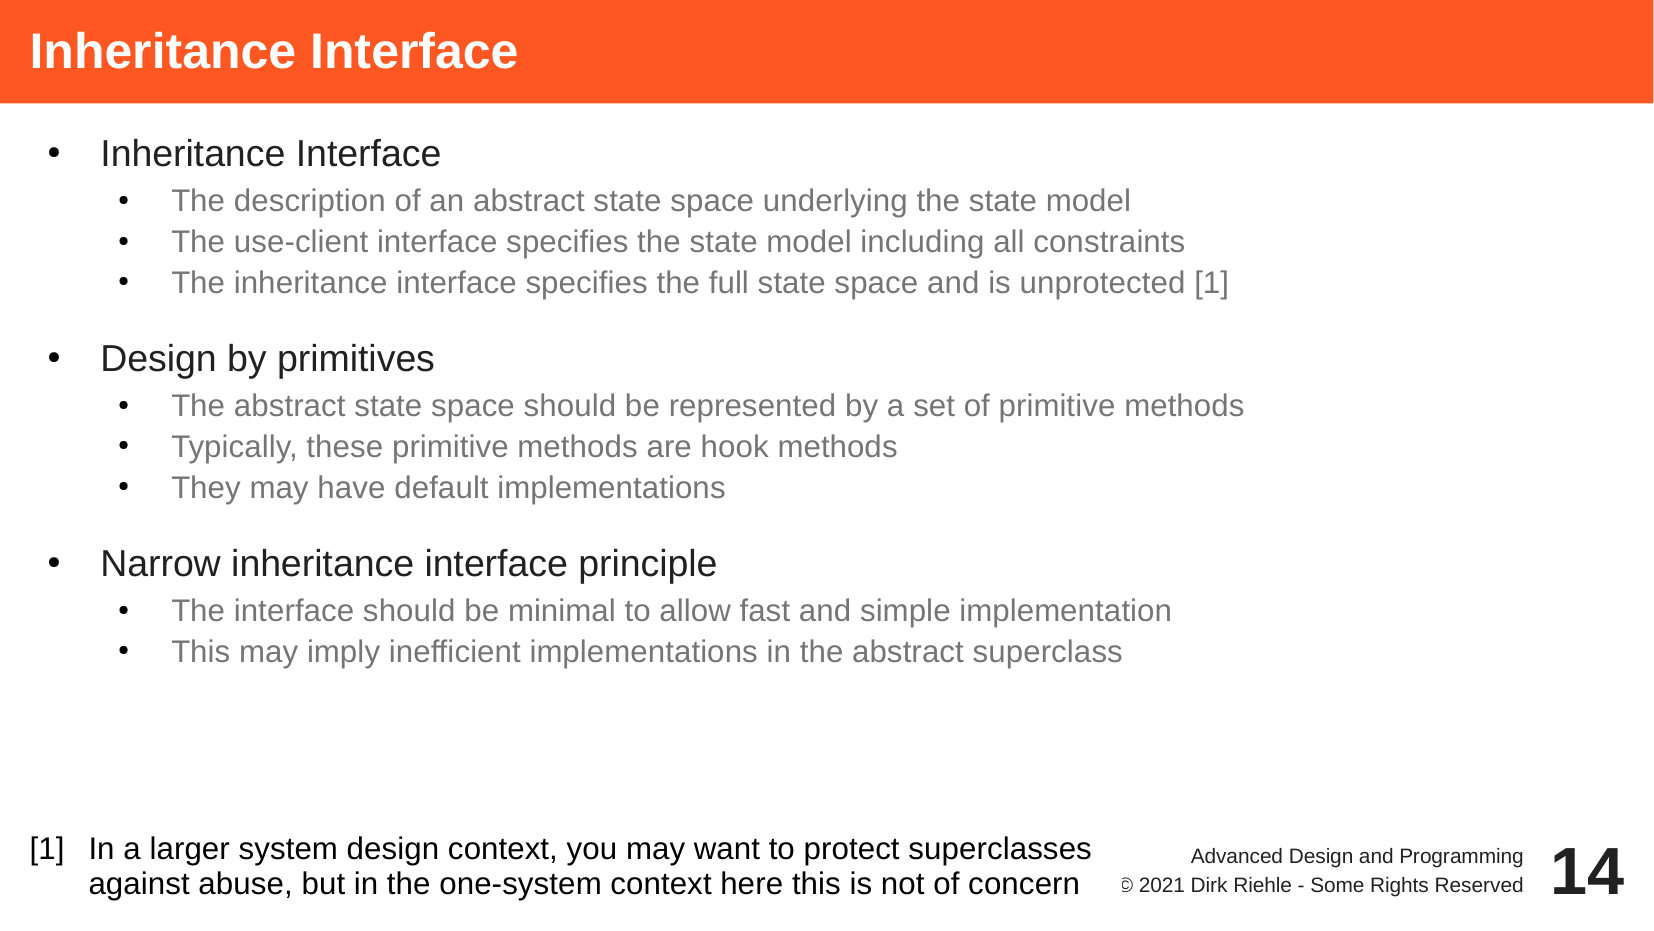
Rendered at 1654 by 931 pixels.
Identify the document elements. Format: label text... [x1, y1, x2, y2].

list Inheritance Interface The description of an abstract state space underlying the state model The use-client interface specifies the state model including all constraints The inheritance interface specifies the full state space and is unprotected [1] Design by primitives The abstract state space should be represented by a set of primitive methods Typically, these primitive methods are hook methods They may have default implementations Narrow inheritance interface principle The interface should be minimal to allow fast and simple implementation This may imply inefficient implementations in the abstract superclass [29, 132, 1625, 813]
text_box [1] In a larger system design context, you may want to protect superclasses against abuse, but in the one-system context here this is not of concern [0, 782, 1123, 931]
title Inheritance Interface [0, 0, 1654, 104]
